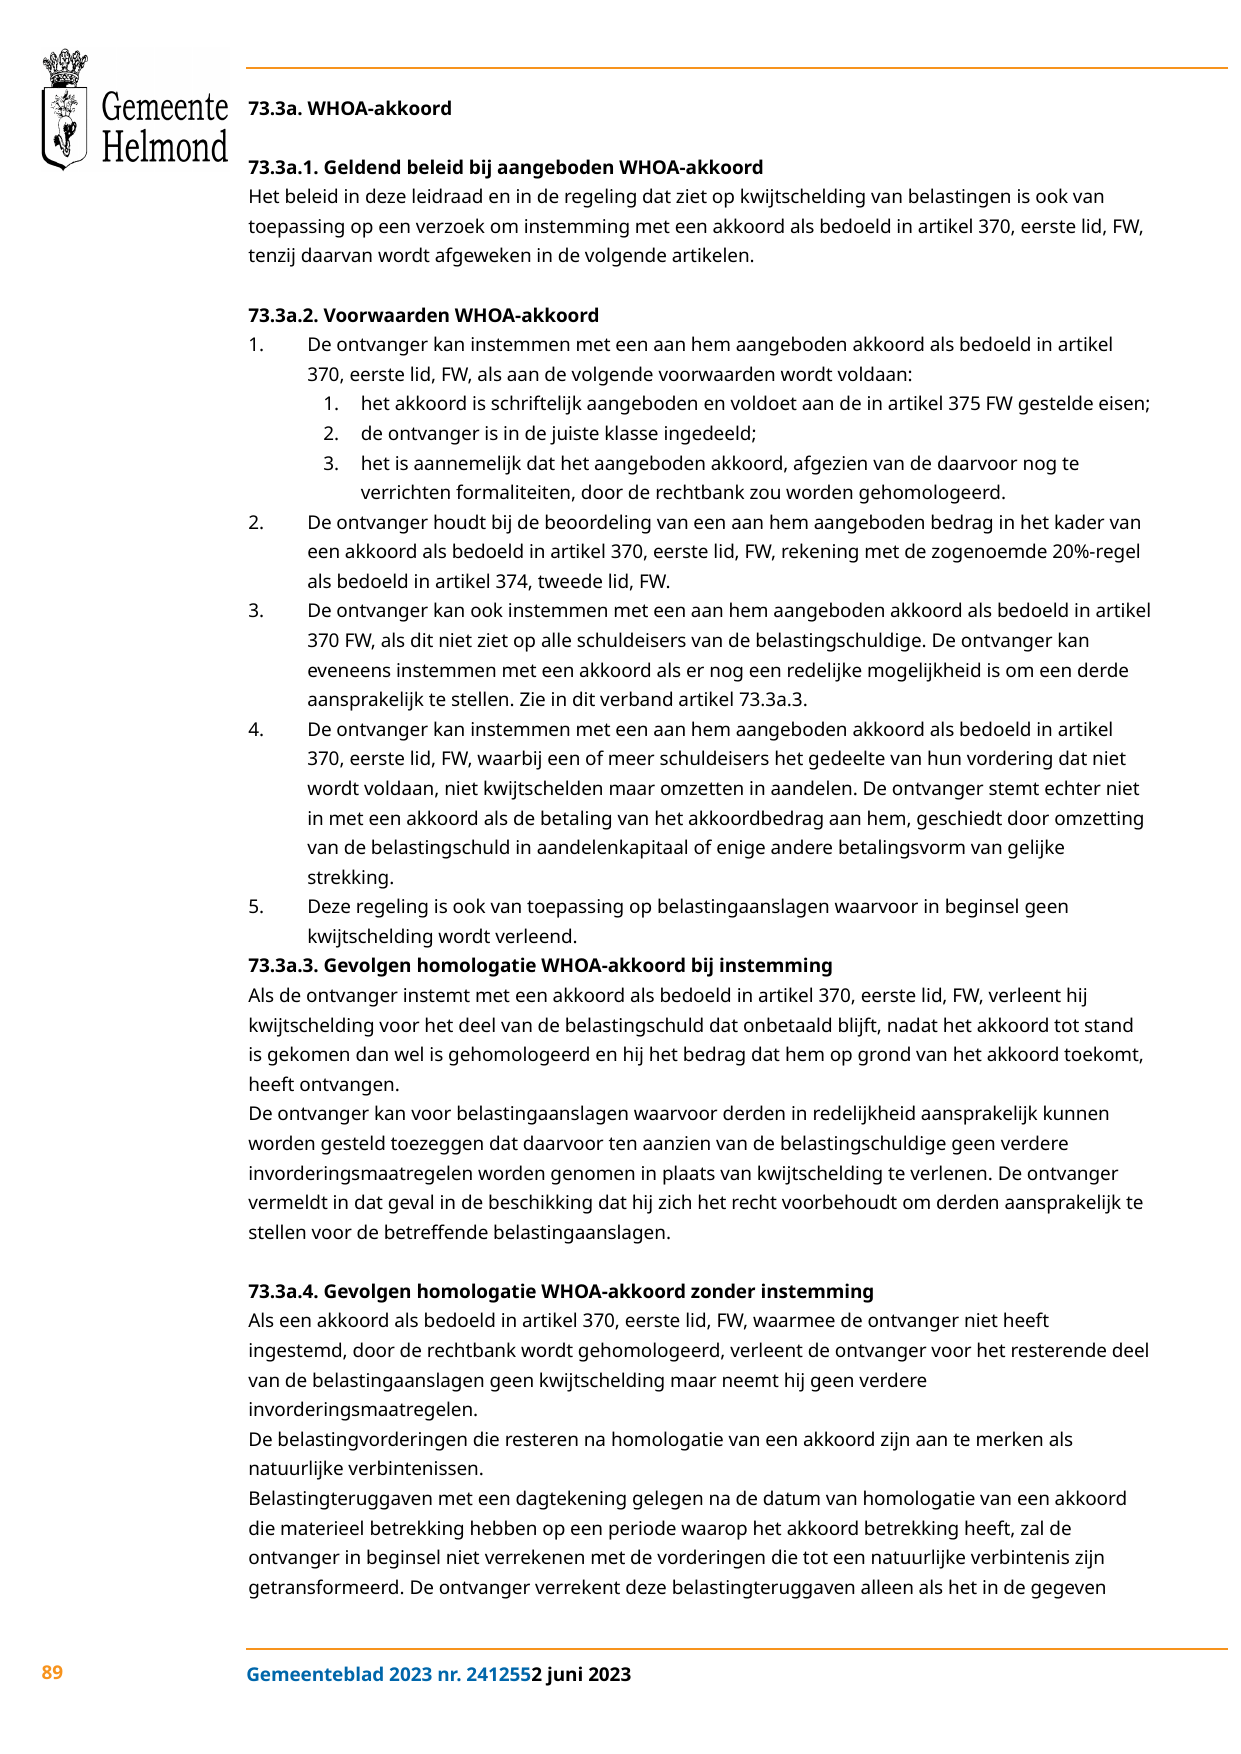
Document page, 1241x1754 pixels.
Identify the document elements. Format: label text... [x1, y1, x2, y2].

text 73.3a.1. Geldend beleid bij aangeboden WHOA-akkoord [248, 154, 1152, 180]
list het akkoord is schriftelijk aangeboden en voldoet aan de in artikel 375 FW gestelde eisen; [323, 391, 1152, 416]
picture [41, 47, 231, 172]
text De ontvanger kan voor belastingaanslagen waarvoor derden in redelijkheid aansprakelijk kunnen worden gesteld toezeggen dat daarvoor ten aanzien van de belastingschuldige geen verdere invorderingsmaatregelen worden genomen in plaats van kwijtschelding te verlenen. De ontvanger vermeldt in dat geval in de beschikking dat hij zich het recht voorbehoudt om derden aansprakelijk te stellen voor de betreffende belastingaanslagen. [248, 1101, 1152, 1245]
text De belastingvorderingen die resteren na homologatie van een akkoord zijn aan te merken als natuurlijke verbintenissen. [248, 1426, 1152, 1481]
list Deze regeling is ook van toepassing op belastingaanslagen waarvoor in beginsel geen kwijtschelding wordt verleend. [248, 893, 1152, 949]
text 73.3a.4. Gevolgen homologatie WHOA-akkoord zonder instemming [248, 1278, 1152, 1304]
text Als een akkoord als bedoeld in artikel 370, eerste lid, FW, waarmee de ontvanger niet heeft ingestemd, door de rechtbank wordt gehomologeerd, verleent de ontvanger voor het resterende deel van de belastingaanslagen geen kwijtschelding maar neemt hij geen verdere invorderingsmaatregelen. [248, 1308, 1152, 1422]
list De ontvanger kan ook instemmen met een aan hem aangeboden akkoord als bedoeld in artikel 370 FW, als dit niet ziet op alle schuldeisers van de belastingschuldige. De ontvanger kan eveneens instemmen met een akkoord als er nog een redelijke mogelijkheid is om een derde aansprakelijk te stellen. Zie in dit verband artikel 73.3a.3. [248, 598, 1152, 712]
list de ontvanger is in de juiste klasse ingedeeld; [323, 420, 1152, 446]
text Belastingteruggaven met een dagtekening gelegen na de datum van homologatie van een akkoord die materieel betrekking hebben op een periode waarop het akkoord betrekking heeft, zal de ontvanger in beginsel niet verrekenen met de vorderingen die tot een natuurlijke verbintenis zijn getransformeerd. De ontvanger verrekent deze belastingteruggaven alleen als het in de gegeven [248, 1485, 1152, 1600]
text Het beleid in deze leidraad en in de regeling dat ziet op kwijtschelding van belastingen is ook van toepassing op een verzoek om instemming met een akkoord als bedoeld in artikel 370, eerste lid, FW, tenzij daarvan wordt afgeweken in de volgende artikelen. [248, 183, 1152, 268]
list De ontvanger kan instemmen met een aan hem aangeboden akkoord als bedoeld in artikel 370, eerste lid, FW, waarbij een of meer schuldeisers het gedeelte van hun vordering dat niet wordt voldaan, niet kwijtschelden maar omzetten in aandelen. De ontvanger stemt echter niet in met een akkoord als de betaling van het akkoordbedrag aan hem, geschiedt door omzetting van de belastingschuld in aandelenkapitaal of enige andere betalingsvorm van gelijke strekking. [248, 716, 1152, 890]
text 73.3a. WHOA-akkoord [248, 95, 1152, 121]
text Als de ontvanger instemt met een akkoord als bedoeld in artikel 370, eerste lid, FW, verleent hij kwijtschelding voor het deel van de belastingschuld dat onbetaald blijft, nadat het akkoord tot stand is gekomen dan wel is gehomologeerd en hij het bedrag dat hem op grond van het akkoord toekomt, heeft ontvangen. [248, 982, 1152, 1097]
text 73.3a.2. Voorwaarden WHOA-akkoord [248, 302, 1152, 328]
text 73.3a.3. Gevolgen homologatie WHOA-akkoord bij instemming [248, 953, 1152, 978]
list het is aannemelijk dat het aangeboden akkoord, afgezien van de daarvoor nog te verrichten formaliteiten, door de rechtbank zou worden gehomologeerd. [323, 450, 1152, 505]
list De ontvanger houdt bij de beoordeling van een aan hem aangeboden bedrag in het kader van een akkoord als bedoeld in artikel 370, eerste lid, FW, rekening met de zogenoemde 20%-regel als bedoeld in artikel 374, tweede lid, FW. [248, 509, 1152, 594]
list De ontvanger kan instemmen met een aan hem aangeboden akkoord als bedoeld in artikel 370, eerste lid, FW, als aan de volgende voorwaarden wordt voldaan: [248, 331, 1152, 387]
